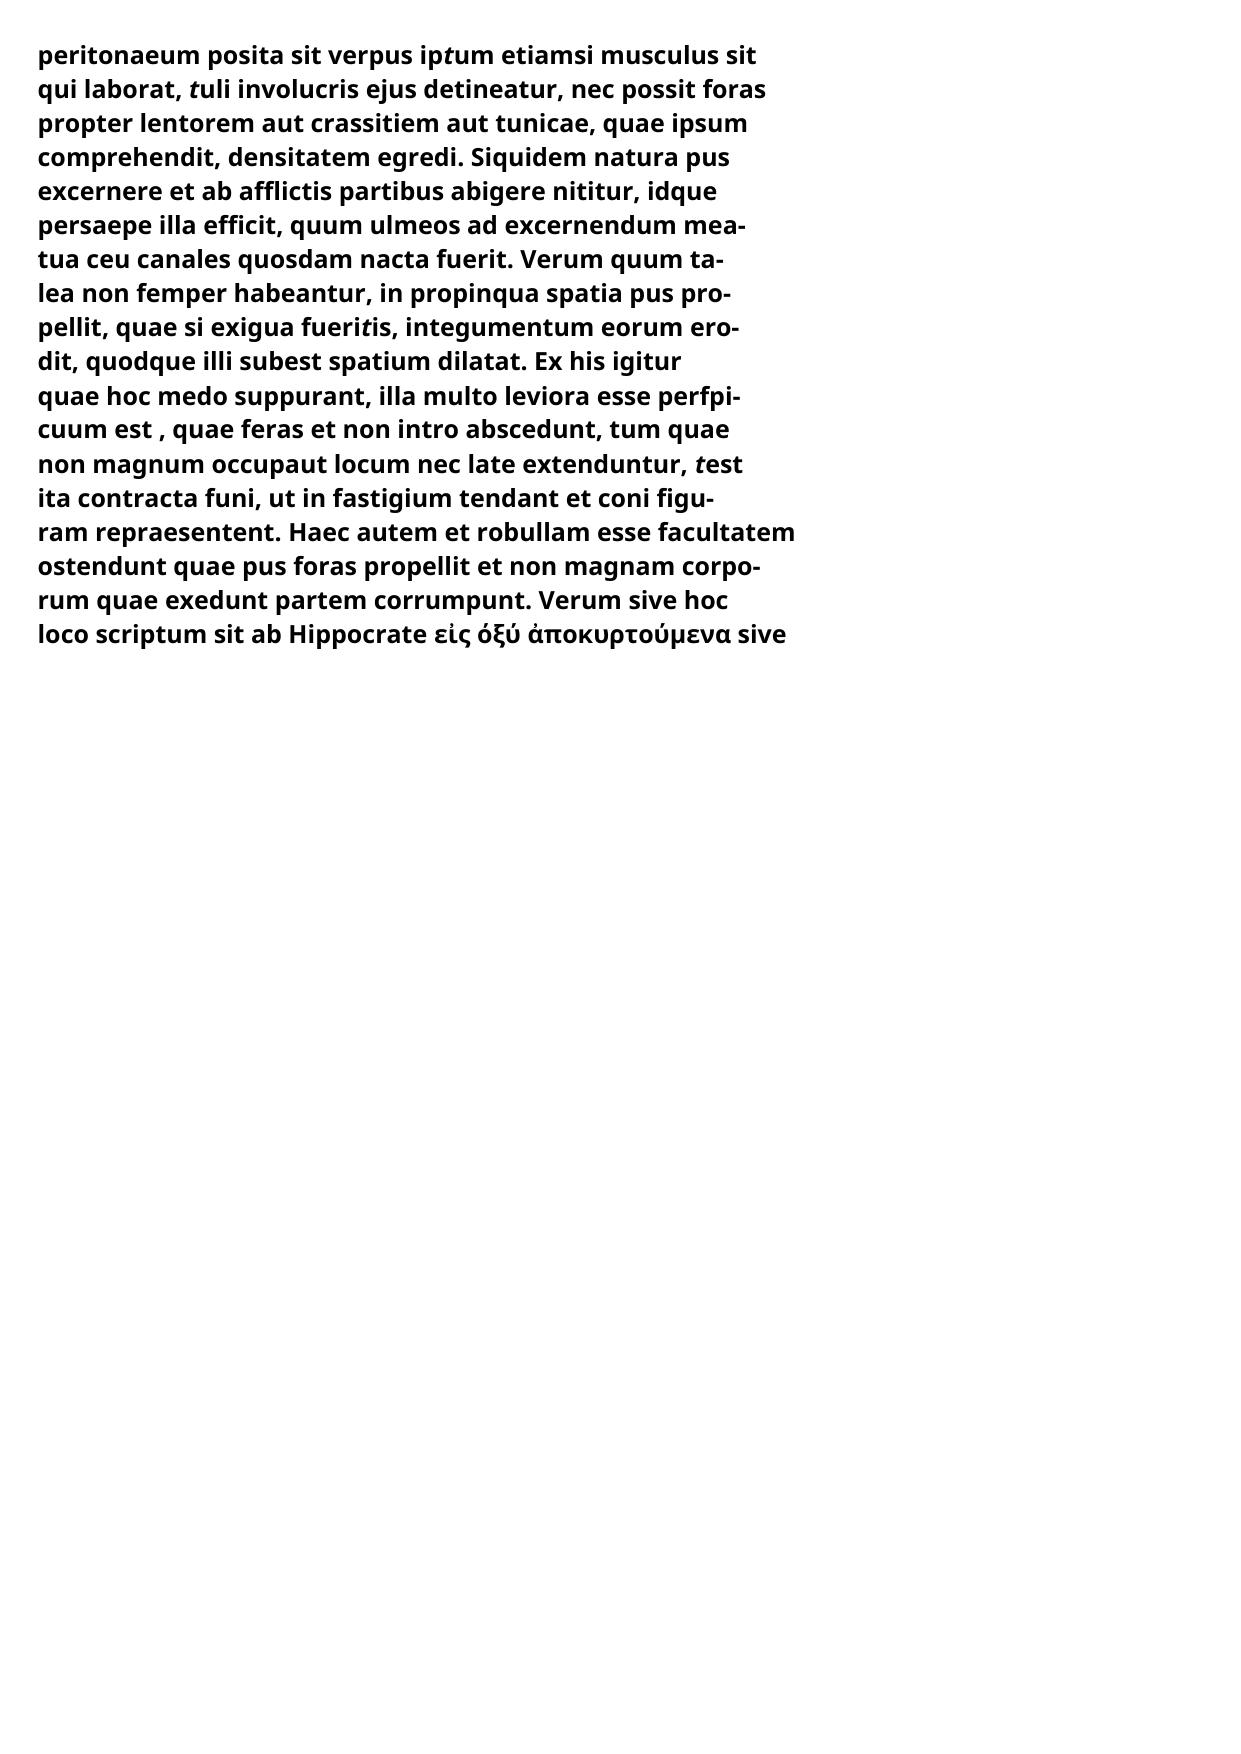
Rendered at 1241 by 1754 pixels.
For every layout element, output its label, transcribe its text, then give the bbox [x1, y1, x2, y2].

text peritonaeum posita sit verpus iptum etiamsi musculus sit qui laborat, tuli involucris ejus detineatur, nec possit foras propter lentorem aut crassitiem aut tunicae, quae ipsum comprehendit, densitatem egredi. Siquidem natura pus excernere et ab afflictis partibus abigere nititur, idque persaepe illa efficit, quum ulmeos ad excernendum mea- tua ceu canales quosdam nacta fuerit. Verum quum ta- lea non femper habeantur, in propinqua spatia pus pro- pellit, quae si exigua fueritis, integumentum eorum ero- dit, quodque illi subest spatium dilatat. Ex his igitur quae hoc medo suppurant, illa multo leviora esse perfpi- cuum est , quae feras et non intro abscedunt, tum quae non magnum occupaut locum nec late extenduntur, test ita contracta funi, ut in fastigium tendant et coni figu- ram repraesentent. Haec autem et robullam esse facultatem ostendunt quae pus foras propellit et non magnam corpo- rum quae exedunt partem corrumpunt. Verum sive hoc loco scriptum sit ab Hippocrate εἰς όξύ ἀποκυρτούμενα sive [37, 37, 1203, 651]
